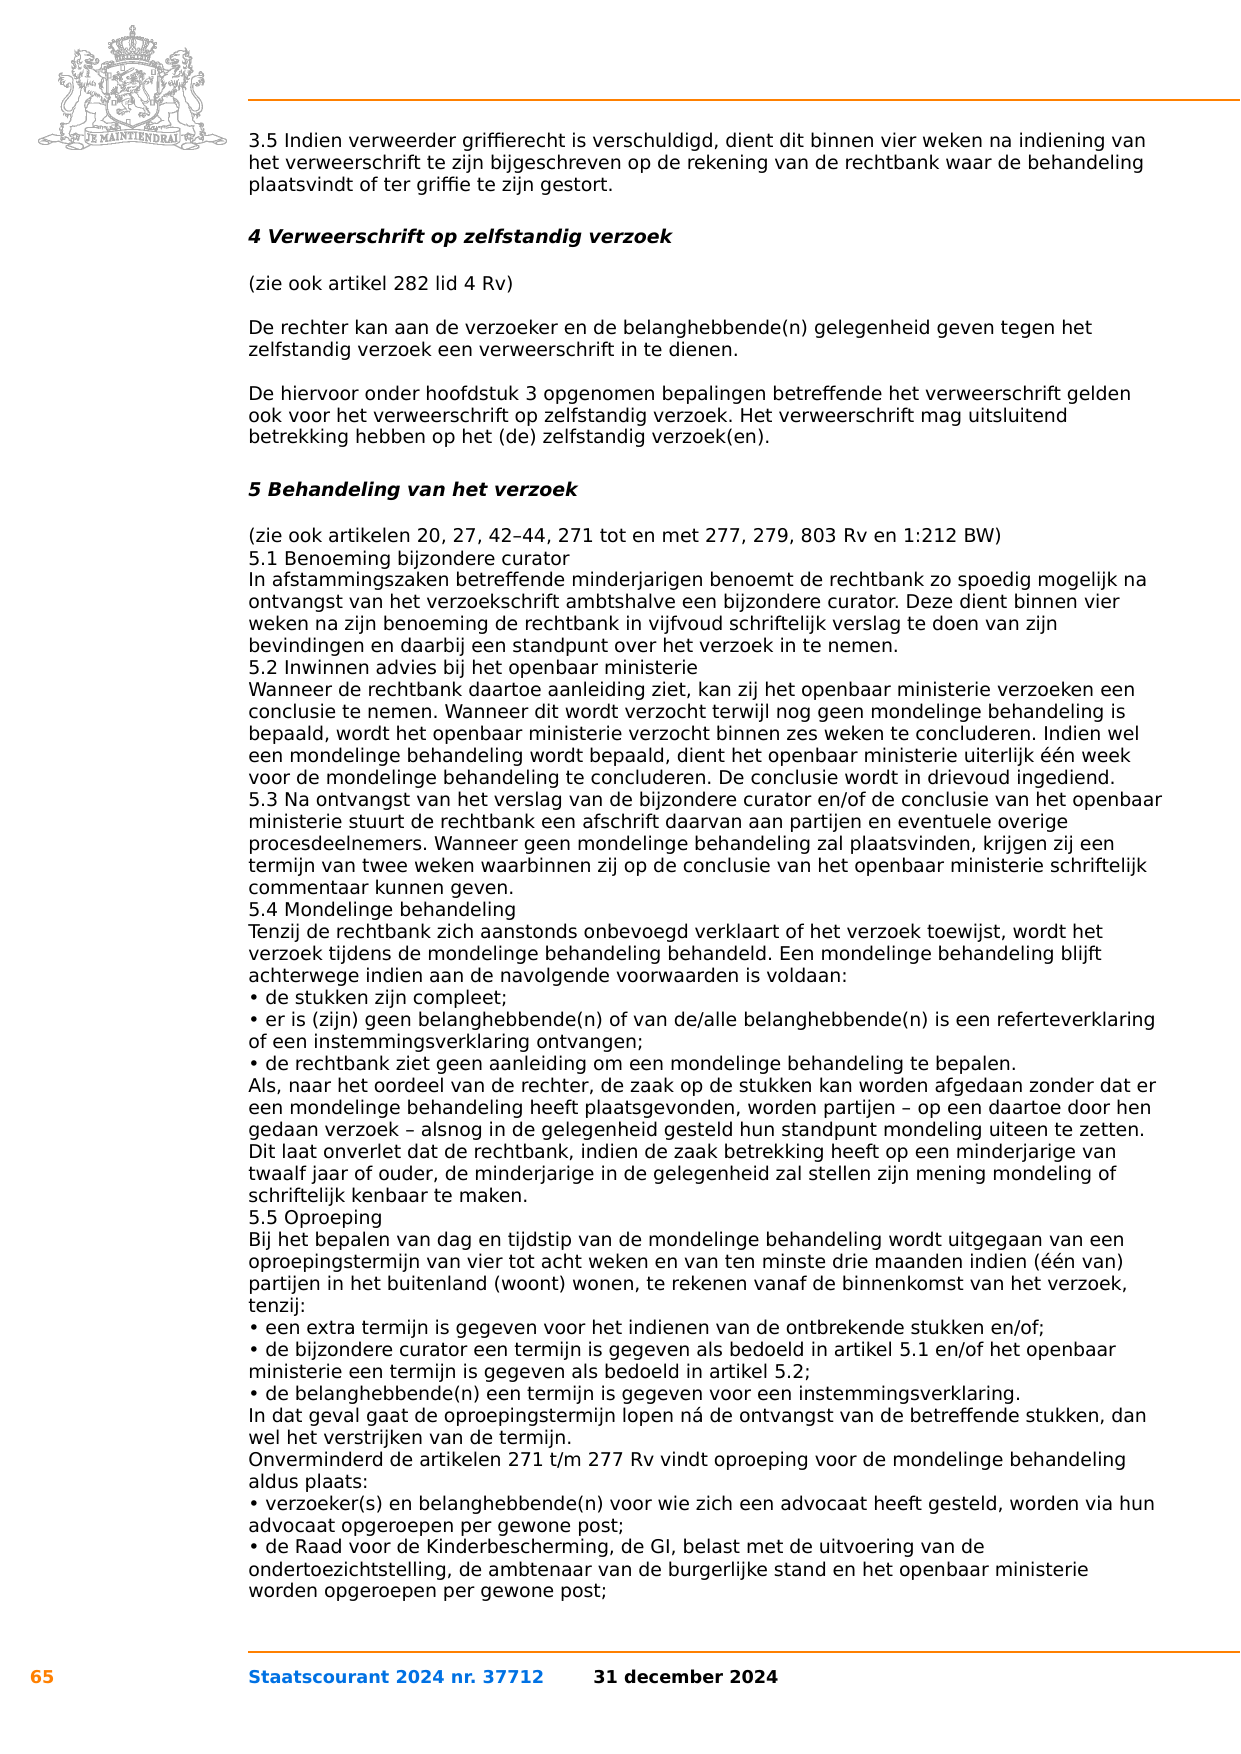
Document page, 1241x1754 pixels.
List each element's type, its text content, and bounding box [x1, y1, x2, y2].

text Als, naar het oordeel van de rechter, de zaak op de stukken kan worden afgedaan zonder dat er een mondelinge behandeling heeft plaatsgevonden, worden partijen – op een daartoe door hen gedaan verzoek – alsnog in de gelegenheid gesteld hun standpunt mondeling uiteen te zetten. [248, 1075, 1163, 1141]
text (zie ook artikel 282 lid 4 Rv) [248, 273, 1163, 295]
text In afstammingszaken betreffende minderjarigen benoemt de rechtbank zo spoedig mogelijk na ontvangst van het verzoekschrift ambtshalve een bijzondere curator. Deze dient binnen vier weken na zijn benoeming de rechtbank in vijfvoud schriftelijk verslag te doen van zijn bevindingen en daarbij een standpunt over het verzoek in te nemen. [248, 569, 1163, 657]
text 3.5 Indien verweerder griffierecht is verschuldigd, dient dit binnen vier weken na indiening van het verweerschrift te zijn bijgeschreven op de rekening van de rechtbank waar de behandeling plaatsvindt of ter griffie te zijn gestort. [248, 130, 1163, 196]
text In dat geval gaat de oproepingstermijn lopen ná de ontvangst van de betreffende stukken, dan wel het verstrijken van de termijn. [248, 1404, 1163, 1448]
text • een extra termijn is gegeven voor het indienen van de ontbrekende stukken en/of; [248, 1317, 1163, 1339]
text • de Raad voor de Kinderbescherming, de GI, belast met de uitvoering van de ondertoezichtstelling, de ambtenaar van de burgerlijke stand en het openbaar ministerie worden opgeroepen per gewone post; [248, 1536, 1163, 1602]
subtitle 5 Behandeling van het verzoek [248, 478, 1163, 500]
text Tenzij de rechtbank zich aanstonds onbevoegd verklaart of het verzoek toewijst, wordt het verzoek tijdens de mondelinge behandeling behandeld. Een mondelinge behandeling blijft achterwege indien aan de navolgende voorwaarden is voldaan: [248, 921, 1163, 987]
text • er is (zijn) geen belanghebbende(n) of van de/alle belanghebbende(n) is een referteverklaring of een instemmingsverklaring ontvangen; [248, 1009, 1163, 1053]
text • verzoeker(s) en belanghebbende(n) voor wie zich een advocaat heeft gesteld, worden via hun advocaat opgeroepen per gewone post; [248, 1492, 1163, 1536]
text • de bijzondere curator een termijn is gegeven als bedoeld in artikel 5.1 en/of het openbaar ministerie een termijn is gegeven als bedoeld in artikel 5.2; [248, 1339, 1163, 1383]
text 5.5 Oproeping [248, 1207, 1163, 1229]
text • de belanghebbende(n) een termijn is gegeven voor een instemmingsverklaring. [248, 1383, 1163, 1404]
text • de rechtbank ziet geen aanleiding om een mondelinge behandeling te bepalen. [248, 1053, 1163, 1075]
subtitle 4 Verweerschrift op zelfstandig verzoek [248, 226, 1163, 248]
text 5.3 Na ontvangst van het verslag van de bijzondere curator en/of de conclusie van het openbaar ministerie stuurt de rechtbank een afschrift daarvan aan partijen en eventuele overige procesdeelnemers. Wanneer geen mondelinge behandeling zal plaatsvinden, krijgen zij een termijn van twee weken waarbinnen zij op de conclusie van het openbaar ministerie schriftelijk commentaar kunnen geven. [248, 789, 1163, 899]
text De hiervoor onder hoofdstuk 3 opgenomen bepalingen betreffende het verweerschrift gelden ook voor het verweerschrift op zelfstandig verzoek. Het verweerschrift mag uitsluitend betrekking hebben op het (de) zelfstandig verzoek(en). [248, 382, 1163, 448]
text Bij het bepalen van dag en tijdstip van de mondelinge behandeling wordt uitgegaan van een oproepingstermijn van vier tot acht weken en van ten minste drie maanden indien (één van) partijen in het buitenland (woont) wonen, te rekenen vanaf de binnenkomst van het verzoek, tenzij: [248, 1229, 1163, 1317]
text 5.1 Benoeming bijzondere curator [248, 547, 1163, 569]
text • de stukken zijn compleet; [248, 987, 1163, 1009]
text De rechter kan aan de verzoeker en de belanghebbende(n) gelegenheid geven tegen het zelfstandig verzoek een verweerschrift in te dienen. [248, 317, 1163, 361]
text (zie ook artikelen 20, 27, 42–44, 271 tot en met 277, 279, 803 Rv en 1:212 BW) [248, 525, 1163, 547]
text Dit laat onverlet dat de rechtbank, indien de zaak betrekking heeft op een minderjarige van twaalf jaar of ouder, de minderjarige in de gelegenheid zal stellen zijn mening mondeling of schriftelijk kenbaar te maken. [248, 1141, 1163, 1207]
picture [38, 25, 227, 150]
text 5.4 Mondelinge behandeling [248, 899, 1163, 921]
text Onverminderd de artikelen 271 t/m 277 Rv vindt oproeping voor de mondelinge behandeling aldus plaats: [248, 1448, 1163, 1492]
text 5.2 Inwinnen advies bij het openbaar ministerie [248, 657, 1163, 679]
text Wanneer de rechtbank daartoe aanleiding ziet, kan zij het openbaar ministerie verzoeken een conclusie te nemen. Wanneer dit wordt verzocht terwijl nog geen mondelinge behandeling is bepaald, wordt het openbaar ministerie verzocht binnen zes weken te concluderen. Indien wel een mondelinge behandeling wordt bepaald, dient het openbaar ministerie uiterlijk één week voor de mondelinge behandeling te concluderen. De conclusie wordt in drievoud ingediend. [248, 679, 1163, 789]
